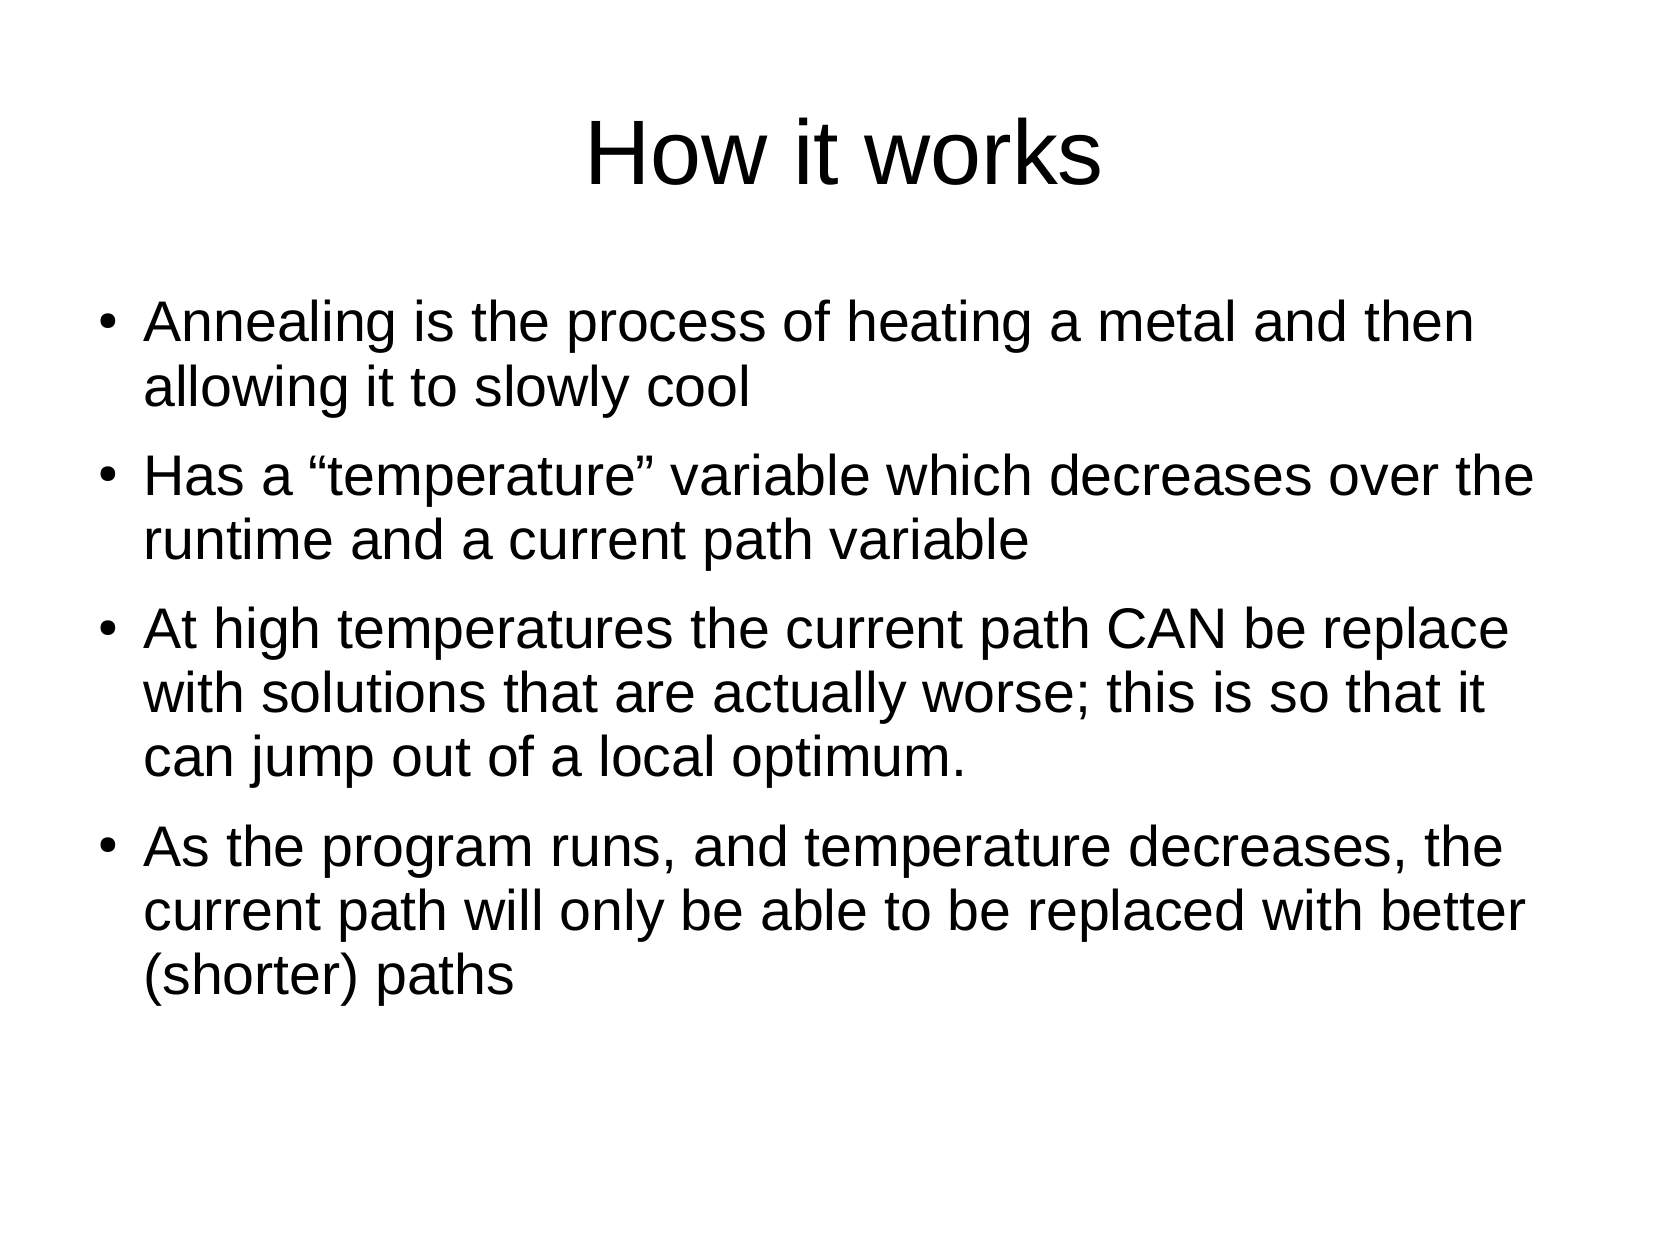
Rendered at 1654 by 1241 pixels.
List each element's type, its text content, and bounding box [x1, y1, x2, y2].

title How it works [82, 49, 1571, 257]
list Annealing is the process of heating a metal and then allowing it to slowly cool Has a “temperature” variable which decreases over the runtime and a current path variable At high temperatures the current path CAN be replace with solutions that are actually worse; this is so that it can jump out of a local optimum. As the program runs, and temperature decreases, the current path will only be able to be replaced with better (shorter) paths [82, 290, 1571, 1010]
